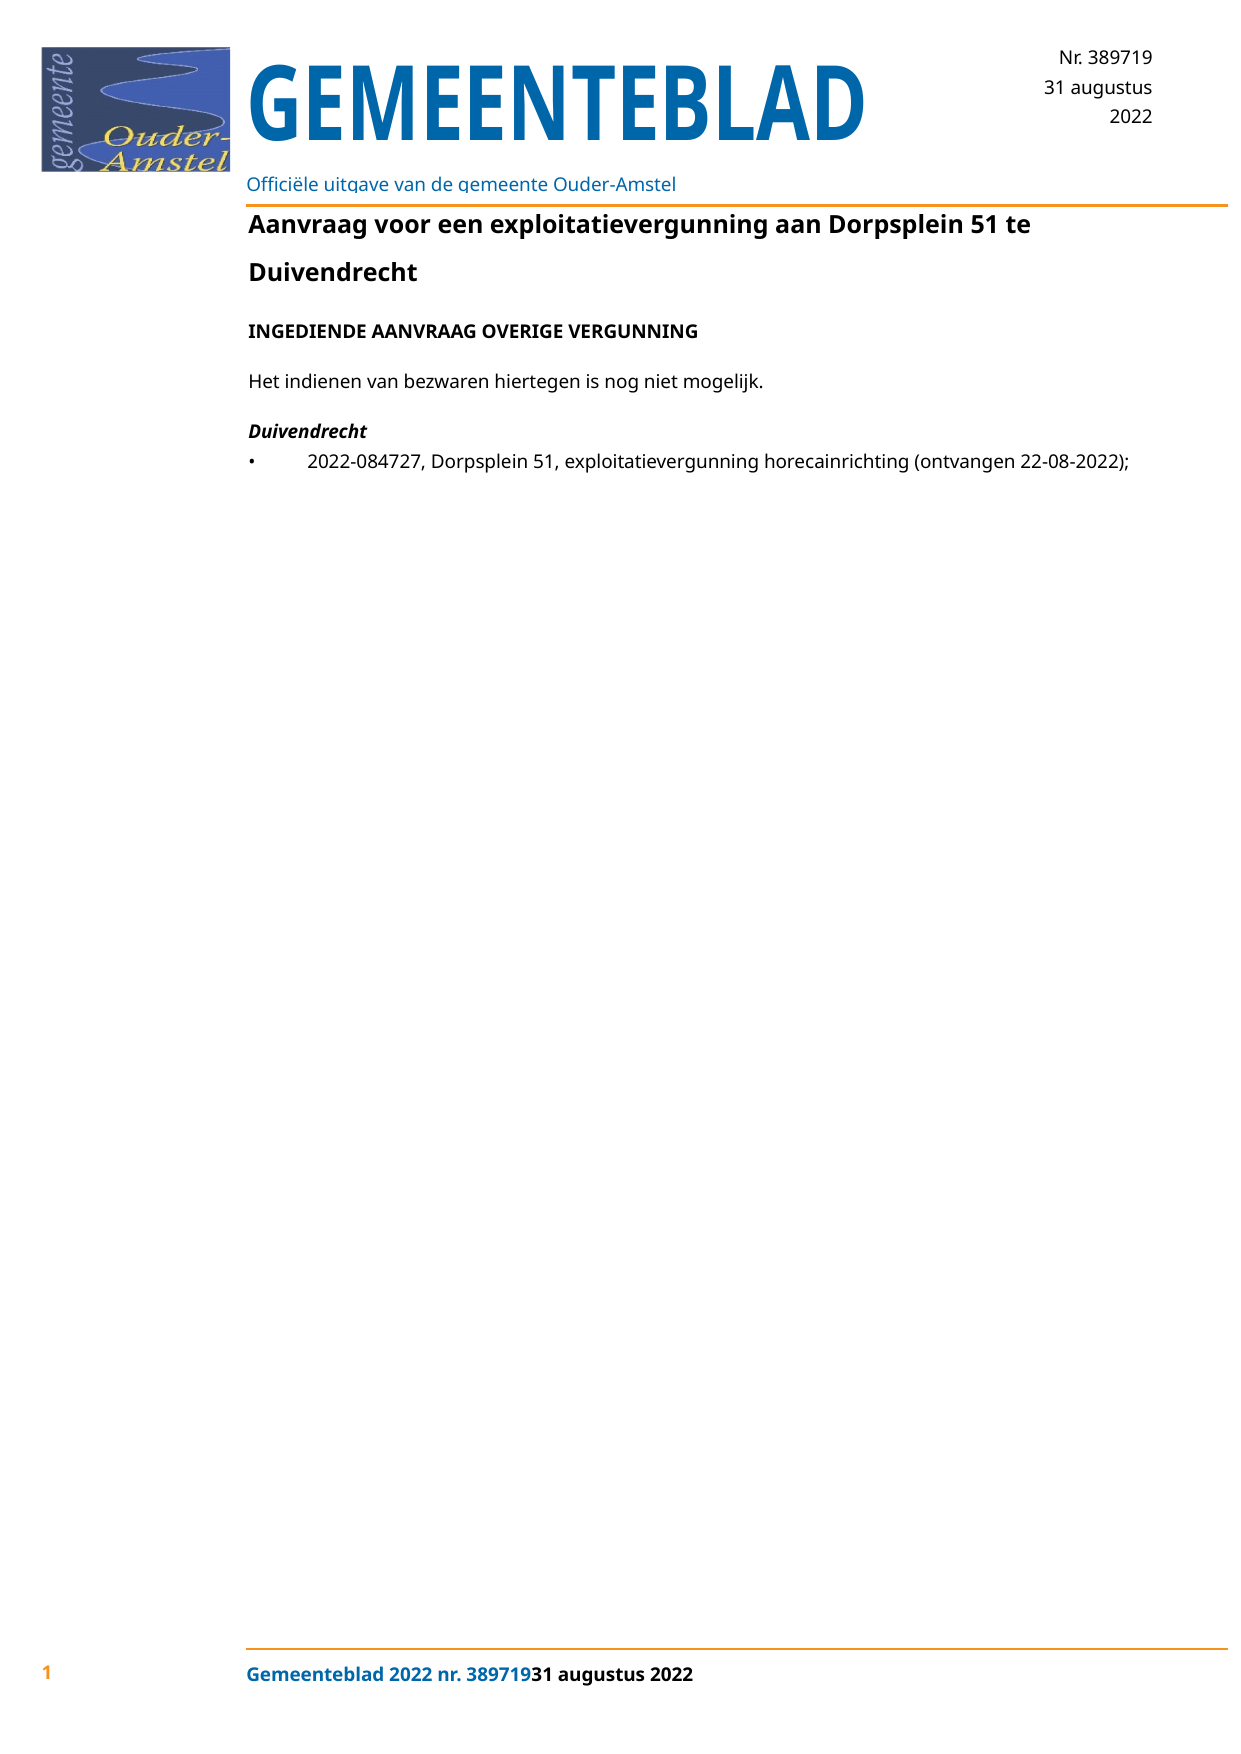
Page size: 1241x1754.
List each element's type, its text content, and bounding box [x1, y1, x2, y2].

list 2022-084727, Dorpsplein 51, exploitatievergunning horecainrichting (ontvangen 22-08-2022); [248, 448, 1152, 474]
text Duivendrecht [248, 419, 1152, 444]
text Aanvraag voor een exploitatievergunning aan Dorpsplein 51 te Duivendrecht [248, 207, 1152, 288]
text Het indienen van bezwaren hiertegen is nog niet mogelijk. [248, 368, 1152, 394]
text INGEDIENDE AANVRAAG OVERIGE VERGUNNING [248, 318, 1152, 344]
picture [41, 47, 231, 172]
